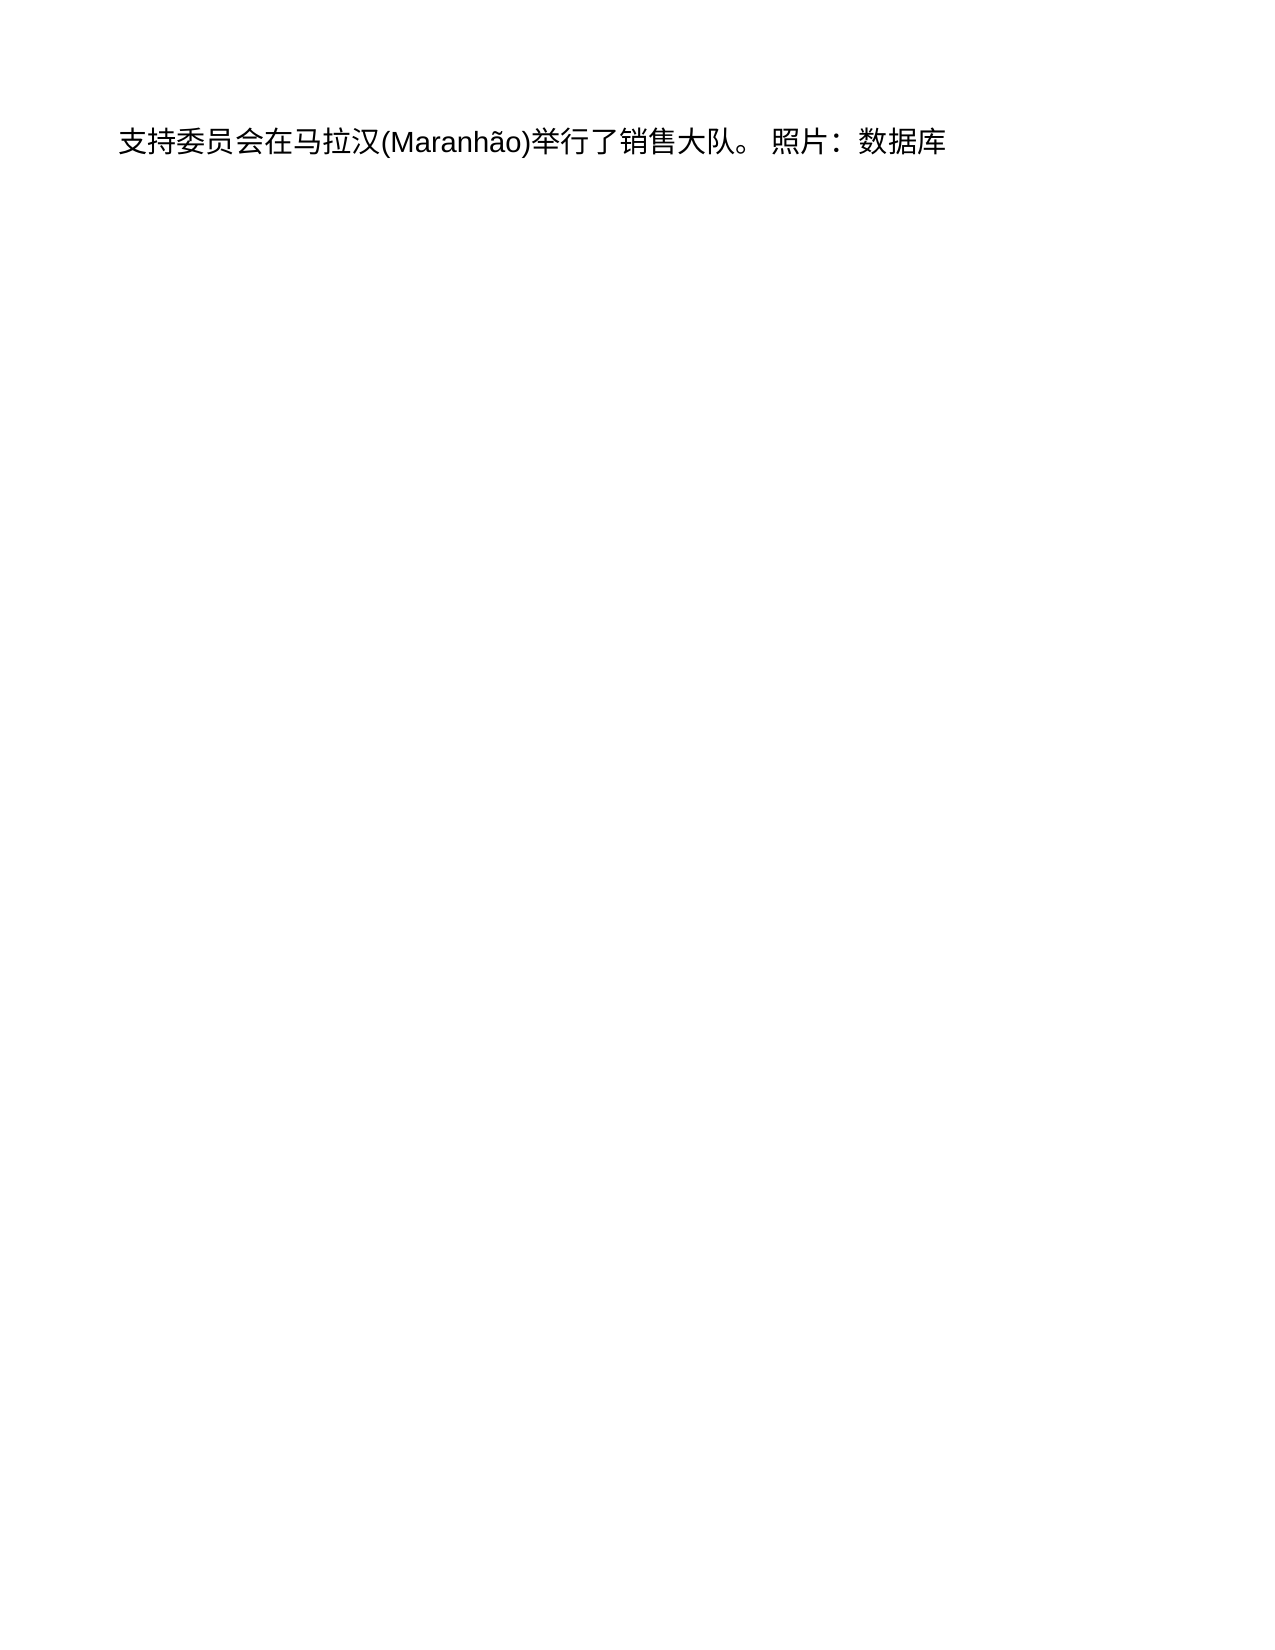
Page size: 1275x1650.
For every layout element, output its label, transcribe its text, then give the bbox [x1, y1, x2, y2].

text 支持委员会在马拉汉(Maranhão)举行了销售大队。 照片：数据库 [118, 118, 1157, 160]
